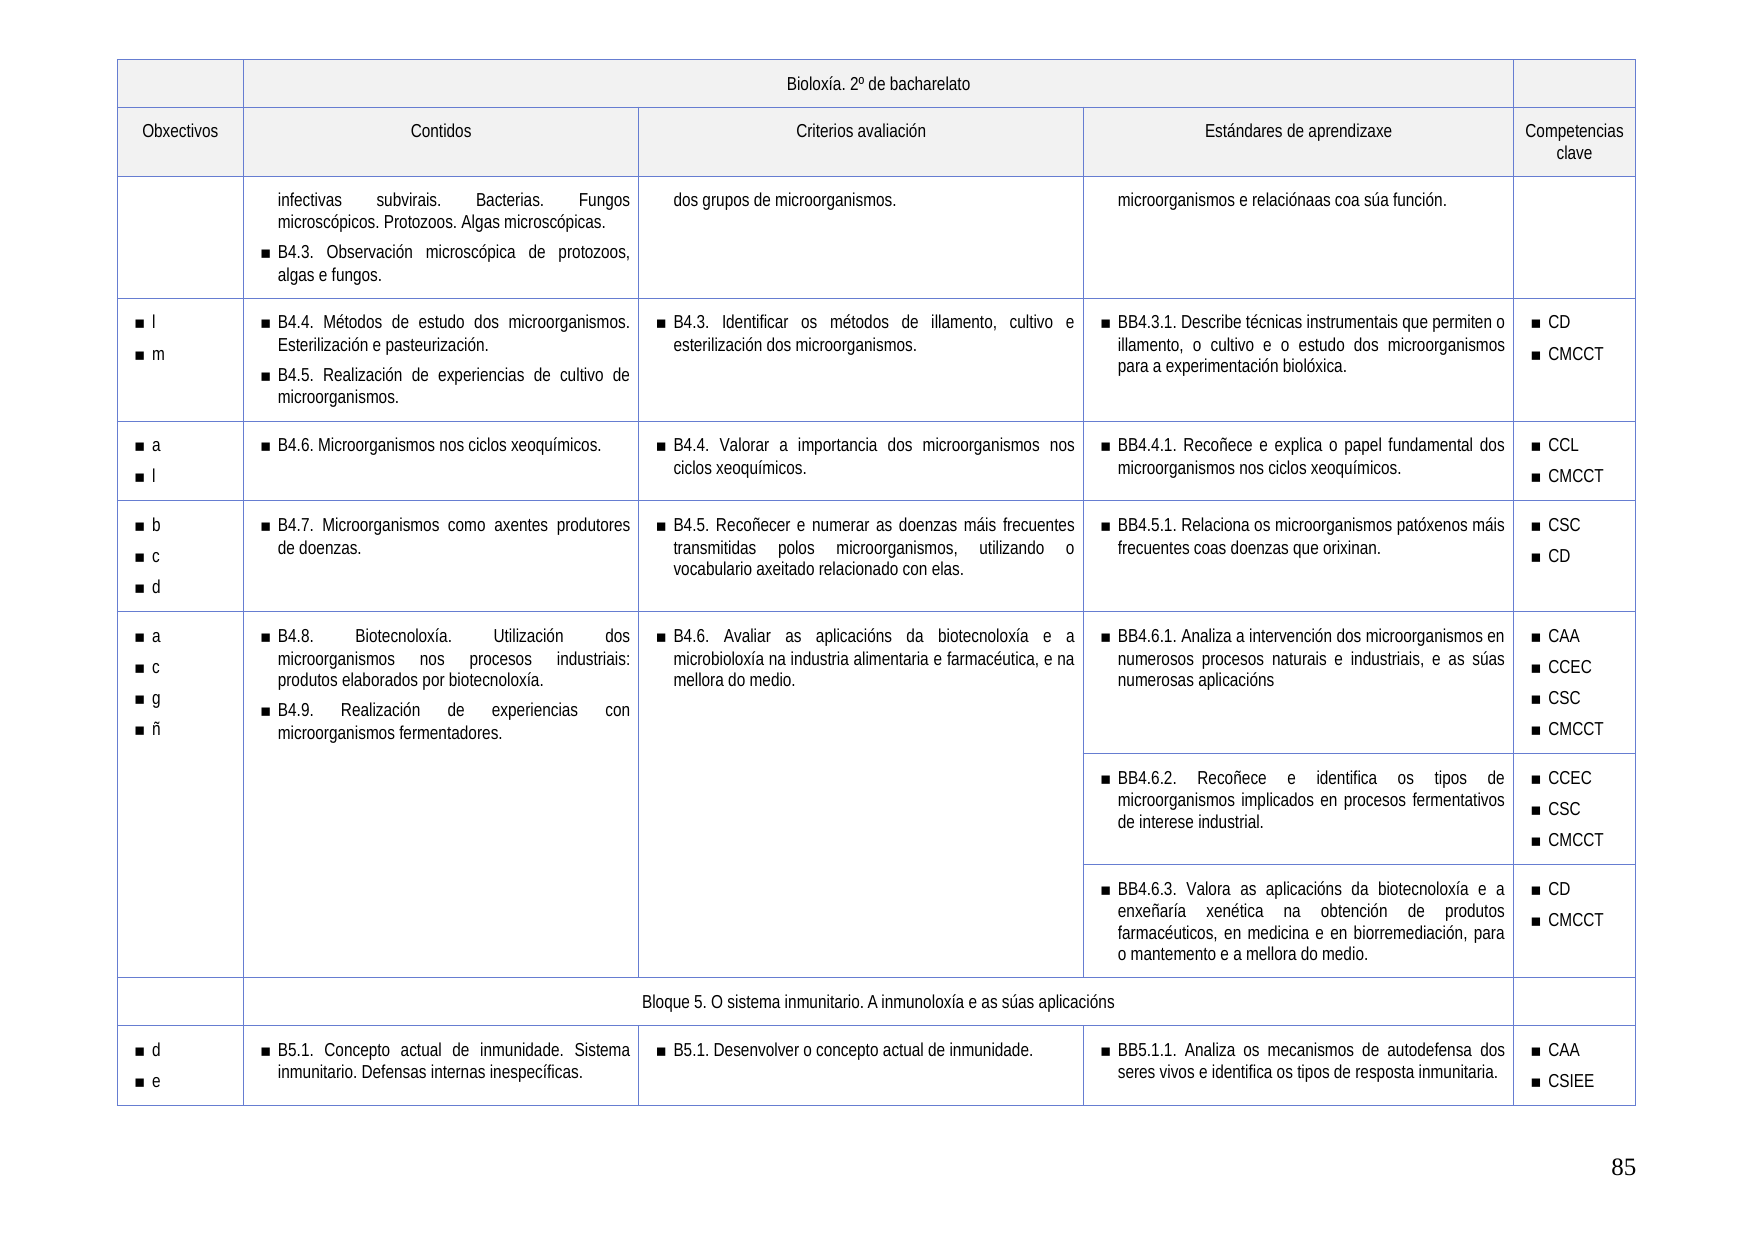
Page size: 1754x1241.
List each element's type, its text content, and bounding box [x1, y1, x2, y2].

table_cell B4.8. Biotecnoloxía. Utilización dos microorganismos nos procesos industriais: produtos elaborados por biotecnoloxía. B4.9. Realización de experiencias con microorganismos fermentadores. [244, 612, 638, 977]
table_cell B4.6. Avaliar as aplicacións da biotecnoloxía e a microbioloxía na industria alimentaria e farmacéutica, e na mellora do medio. [639, 612, 1083, 977]
table_cell Contidos [244, 108, 638, 176]
table_cell Estándares de aprendizaxe [1084, 108, 1513, 176]
table_cell BB4.6.3. Valora as aplicacións da biotecnoloxía e a enxeñaría xenética na obtención de produtos farmacéuticos, en medicina e en biorremediación, para o mantemento e a mellora do medio. [1084, 865, 1513, 977]
table_cell Competencias clave [1514, 108, 1635, 176]
table_cell B5.1. Concepto actual de inmunidade. Sistema inmunitario. Defensas internas inespecíficas. [244, 1026, 638, 1105]
table_cell B5.1. Desenvolver o concepto actual de inmunidade. [639, 1026, 1083, 1105]
table_header Bioloxía. 2º de bacharelato [244, 60, 1513, 107]
table_cell B4.5. Recoñecer e numerar as doenzas máis frecuentes transmitidas polos microorganismos, utilizando o vocabulario axeitado relacionado con elas. [639, 501, 1083, 611]
table_cell Criterios avaliación [639, 108, 1083, 176]
table_cell Bloque 5. O sistema inmunitario. A inmunoloxía e as súas aplicacións [244, 978, 1513, 1025]
table_cell microorganismos e relaciónaas coa súa función. [1084, 177, 1513, 298]
table_cell [118, 978, 243, 1025]
table_cell CD CMCCT [1514, 865, 1635, 977]
table_cell B4.4. Métodos de estudo dos microorganismos. Esterilización e pasteurización. B4.5. Realización de experiencias de cultivo de microorganismos. [244, 299, 638, 421]
table_cell l m [118, 299, 243, 421]
table_cell [1514, 978, 1635, 1025]
table_cell CAA CSIEE [1514, 1026, 1635, 1105]
table_cell infectivas subvirais. Bacterias. Fungos microscópicos. Protozoos. Algas microscópicas. B4.3. Observación microscópica de protozoos, algas e fungos. [244, 177, 638, 298]
table_cell B4.4. Valorar a importancia dos microorganismos nos ciclos xeoquímicos. [639, 422, 1083, 500]
table_cell BB4.6.1. Analiza a intervención dos microorganismos en numerosos procesos naturais e industriais, e as súas numerosas aplicacións [1084, 612, 1513, 753]
table_cell BB4.5.1. Relaciona os microorganismos patóxenos máis frecuentes coas doenzas que orixinan. [1084, 501, 1513, 611]
table_cell CSC CD [1514, 501, 1635, 611]
table_cell CCL CMCCT [1514, 422, 1635, 500]
table_header [118, 60, 243, 107]
table_cell dos grupos de microorganismos. [639, 177, 1083, 298]
table_cell B4.3. Identificar os métodos de illamento, cultivo e esterilización dos microorganismos. [639, 299, 1083, 421]
table_cell CD CMCCT [1514, 299, 1635, 421]
table_cell [1514, 177, 1635, 298]
table_cell BB4.3.1. Describe técnicas instrumentais que permiten o illamento, o cultivo e o estudo dos microorganismos para a experimentación biolóxica. [1084, 299, 1513, 421]
table_cell BB4.6.2. Recoñece e identifica os tipos de microorganismos implicados en procesos fermentativos de interese industrial. [1084, 754, 1513, 864]
table_cell BB5.1.1. Analiza os mecanismos de autodefensa dos seres vivos e identifica os tipos de resposta inmunitaria. [1084, 1026, 1513, 1105]
table_cell B4.7. Microorganismos como axentes produtores de doenzas. [244, 501, 638, 611]
table_cell CAA CCEC CSC CMCCT [1514, 612, 1635, 753]
table_cell B4.6. Microorganismos nos ciclos xeoquímicos. [244, 422, 638, 500]
table_cell BB4.4.1. Recoñece e explica o papel fundamental dos microorganismos nos ciclos xeoquímicos. [1084, 422, 1513, 500]
table_header [1514, 60, 1635, 107]
table_cell a l [118, 422, 243, 500]
table_cell [118, 177, 243, 298]
table_cell b c d [118, 501, 243, 611]
table_cell CCEC CSC CMCCT [1514, 754, 1635, 864]
table_cell Obxectivos [118, 108, 243, 176]
table_cell d e b [118, 1026, 243, 1105]
table_cell a c g ñ [118, 612, 243, 977]
